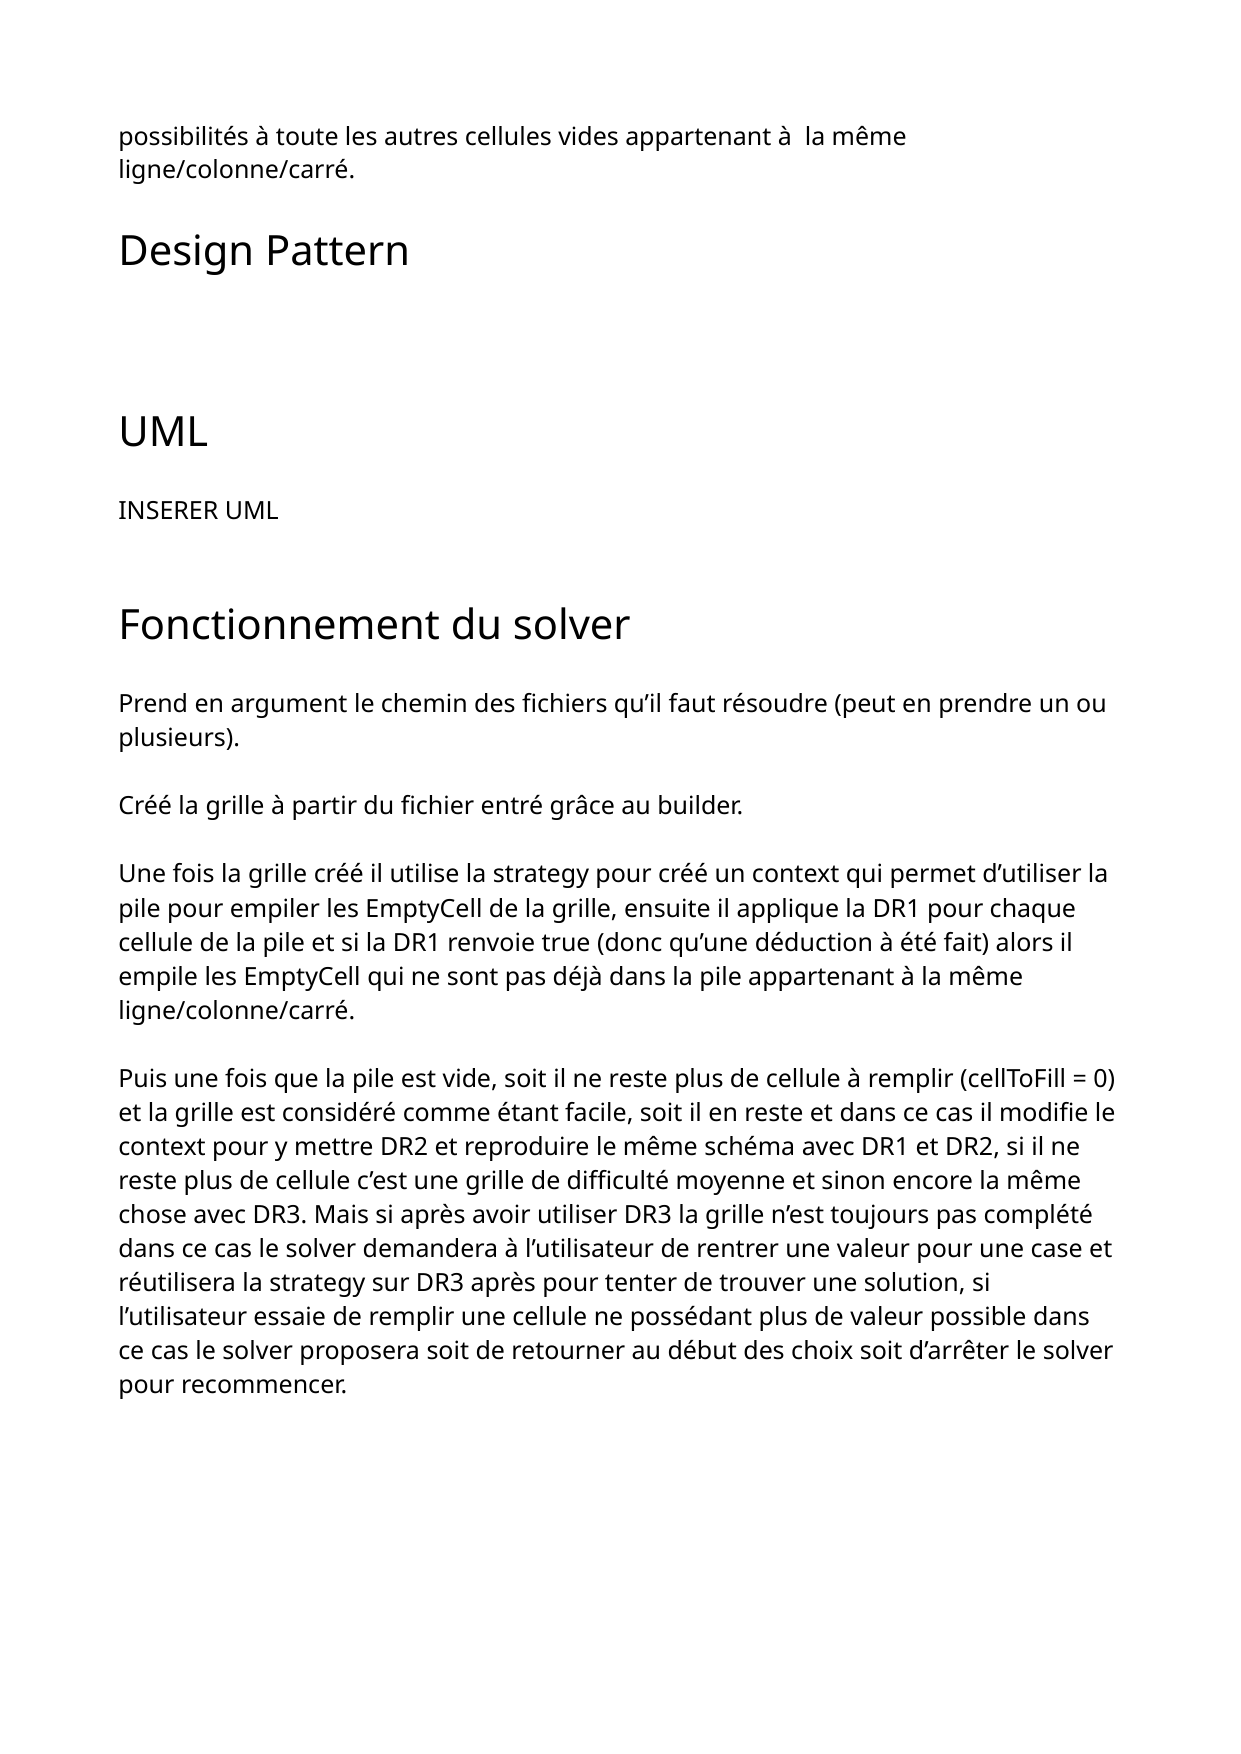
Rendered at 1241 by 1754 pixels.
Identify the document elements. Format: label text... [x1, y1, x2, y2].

text Créé la grille à partir du fichier entré grâce au builder. [118, 788, 1122, 822]
text Une fois la grille créé il utilise la strategy pour créé un context qui permet d’utiliser la pile pour empiler les EmptyCell de la grille, ensuite il applique la DR1 pour chaque cellule de la pile et si la DR1 renvoie true (donc qu’une déduction à été fait) alors il empile les EmptyCell qui ne sont pas déjà dans la pile appartenant à la même ligne/colonne/carré. [118, 856, 1122, 1026]
text Design Pattern [118, 220, 1122, 277]
text Puis une fois que la pile est vide, soit il ne reste plus de cellule à remplir (cellToFill = 0) et la grille est considéré comme étant facile, soit il en reste et dans ce cas il modifie le context pour y mettre DR2 et reproduire le même schéma avec DR1 et DR2, si il ne reste plus de cellule c’est une grille de difficulté moyenne et sinon encore la même chose avec DR3. Mais si après avoir utiliser DR3 la grille n’est toujours pas complété dans ce cas le solver demandera à l’utilisateur de rentrer une valeur pour une case et réutilisera la strategy sur DR3 après pour tenter de trouver une solution, si l’utilisateur essaie de remplir une cellule ne possédant plus de valeur possible dans ce cas le solver proposera soit de retourner au début des choix soit d’arrêter le solver pour recommencer. [118, 1061, 1122, 1401]
text UML [118, 402, 1122, 459]
text possibilités à toute les autres cellules vides appartenant à la même ligne/colonne/carré. [118, 118, 1122, 186]
text Fonctionnement du solver [118, 595, 1122, 652]
text Prend en argument le chemin des fichiers qu’il faut résoudre (peut en prendre un ou plusieurs). [118, 686, 1122, 754]
text INSERER UML [118, 493, 1122, 527]
